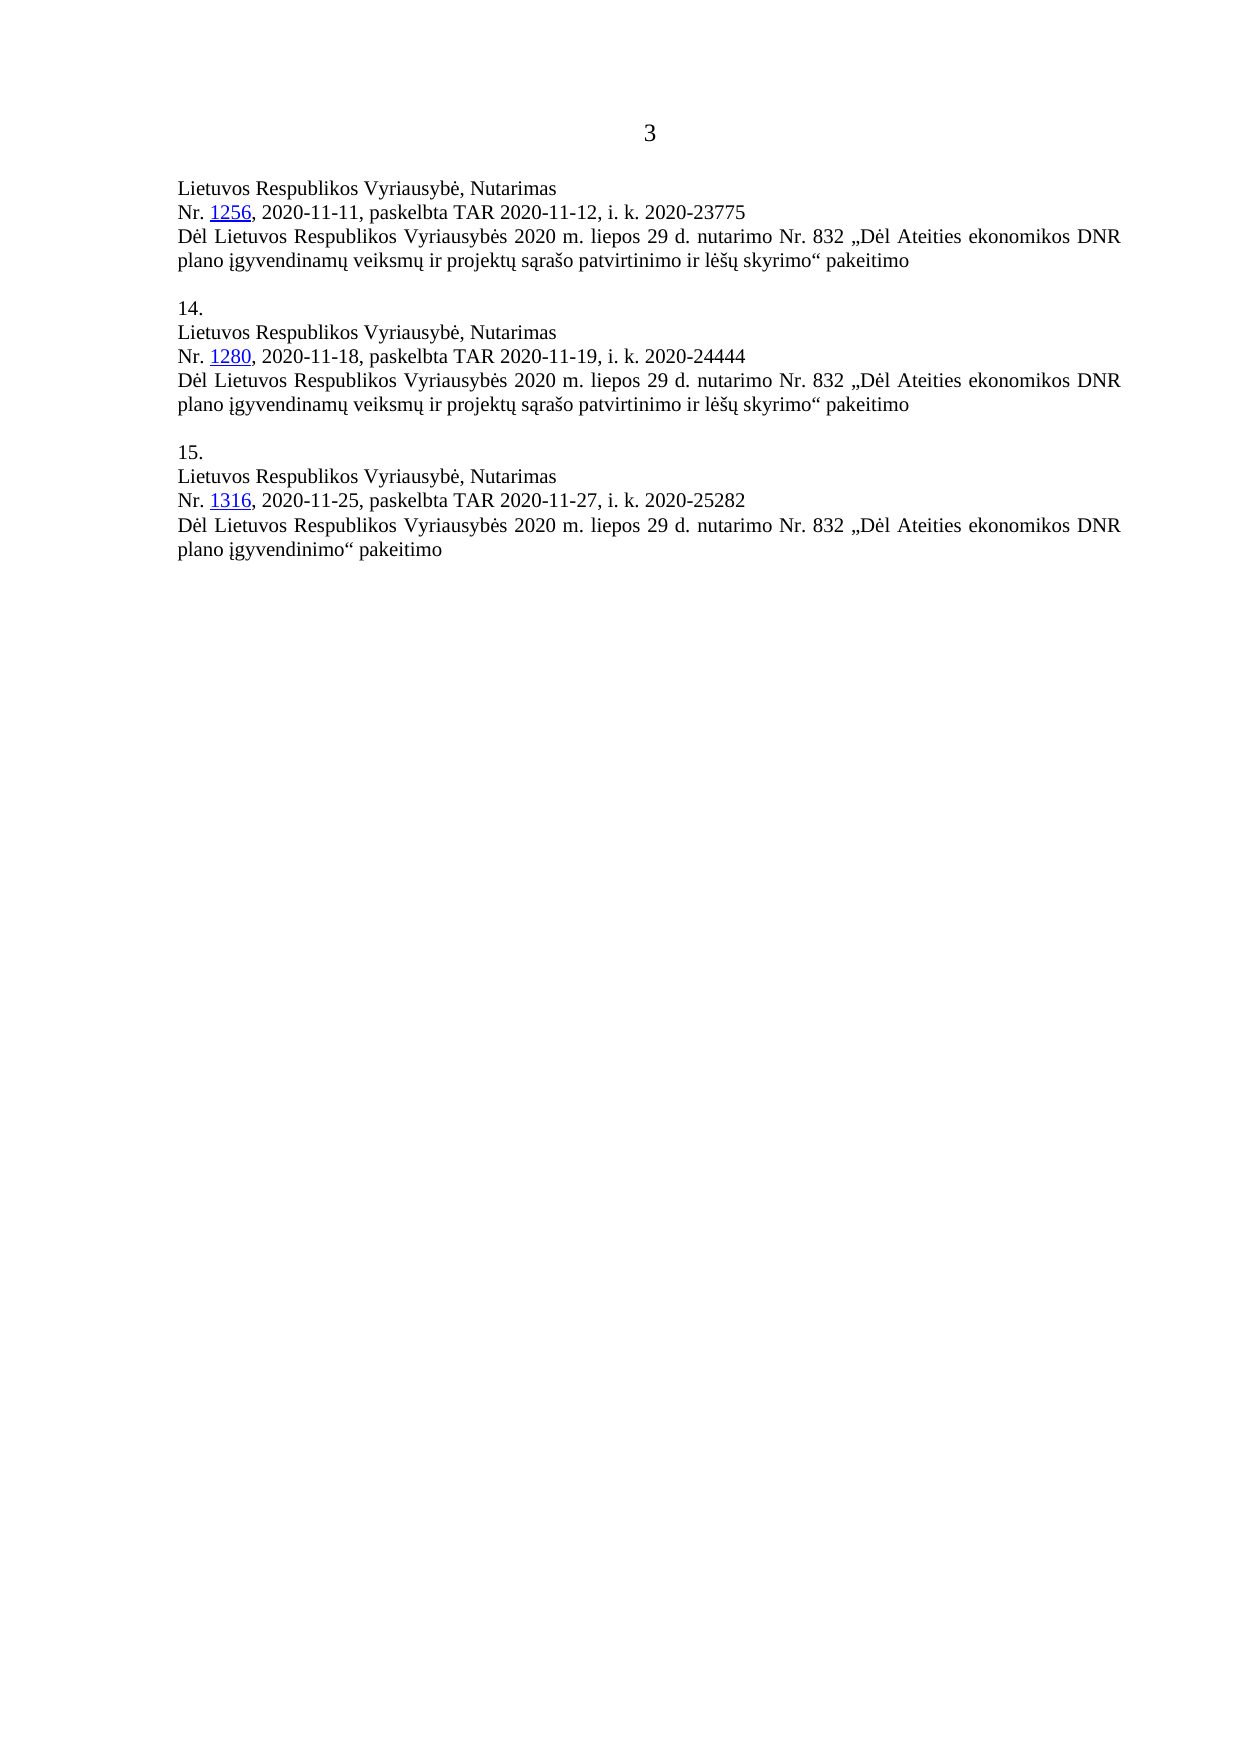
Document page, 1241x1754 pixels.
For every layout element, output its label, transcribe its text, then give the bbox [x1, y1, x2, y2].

text Dėl Lietuvos Respublikos Vyriausybės 2020 m. liepos 29 d. nutarimo Nr. 832 „Dėl Ateities ekonomikos DNR plano įgyvendinimo“ pakeitimo [177, 512, 1122, 561]
text Lietuvos Respublikos Vyriausybė, Nutarimas [177, 320, 1122, 344]
text Nr. 1316, 2020-11-25, paskelbta TAR 2020-11-27, i. k. 2020-25282 [177, 488, 1122, 512]
text Dėl Lietuvos Respublikos Vyriausybės 2020 m. liepos 29 d. nutarimo Nr. 832 „Dėl Ateities ekonomikos DNR plano įgyvendinamų veiksmų ir projektų sąrašo patvirtinimo ir lėšų skyrimo“ pakeitimo [177, 224, 1122, 272]
text Nr. 1280, 2020-11-18, paskelbta TAR 2020-11-19, i. k. 2020-24444 [177, 344, 1122, 368]
text Lietuvos Respublikos Vyriausybė, Nutarimas [177, 176, 1122, 200]
text 15. [177, 440, 1122, 464]
text Lietuvos Respublikos Vyriausybė, Nutarimas [177, 464, 1122, 488]
text Dėl Lietuvos Respublikos Vyriausybės 2020 m. liepos 29 d. nutarimo Nr. 832 „Dėl Ateities ekonomikos DNR plano įgyvendinamų veiksmų ir projektų sąrašo patvirtinimo ir lėšų skyrimo“ pakeitimo [177, 368, 1122, 416]
text Nr. 1256, 2020-11-11, paskelbta TAR 2020-11-12, i. k. 2020-23775 [177, 200, 1122, 224]
text 14. [177, 296, 1122, 320]
